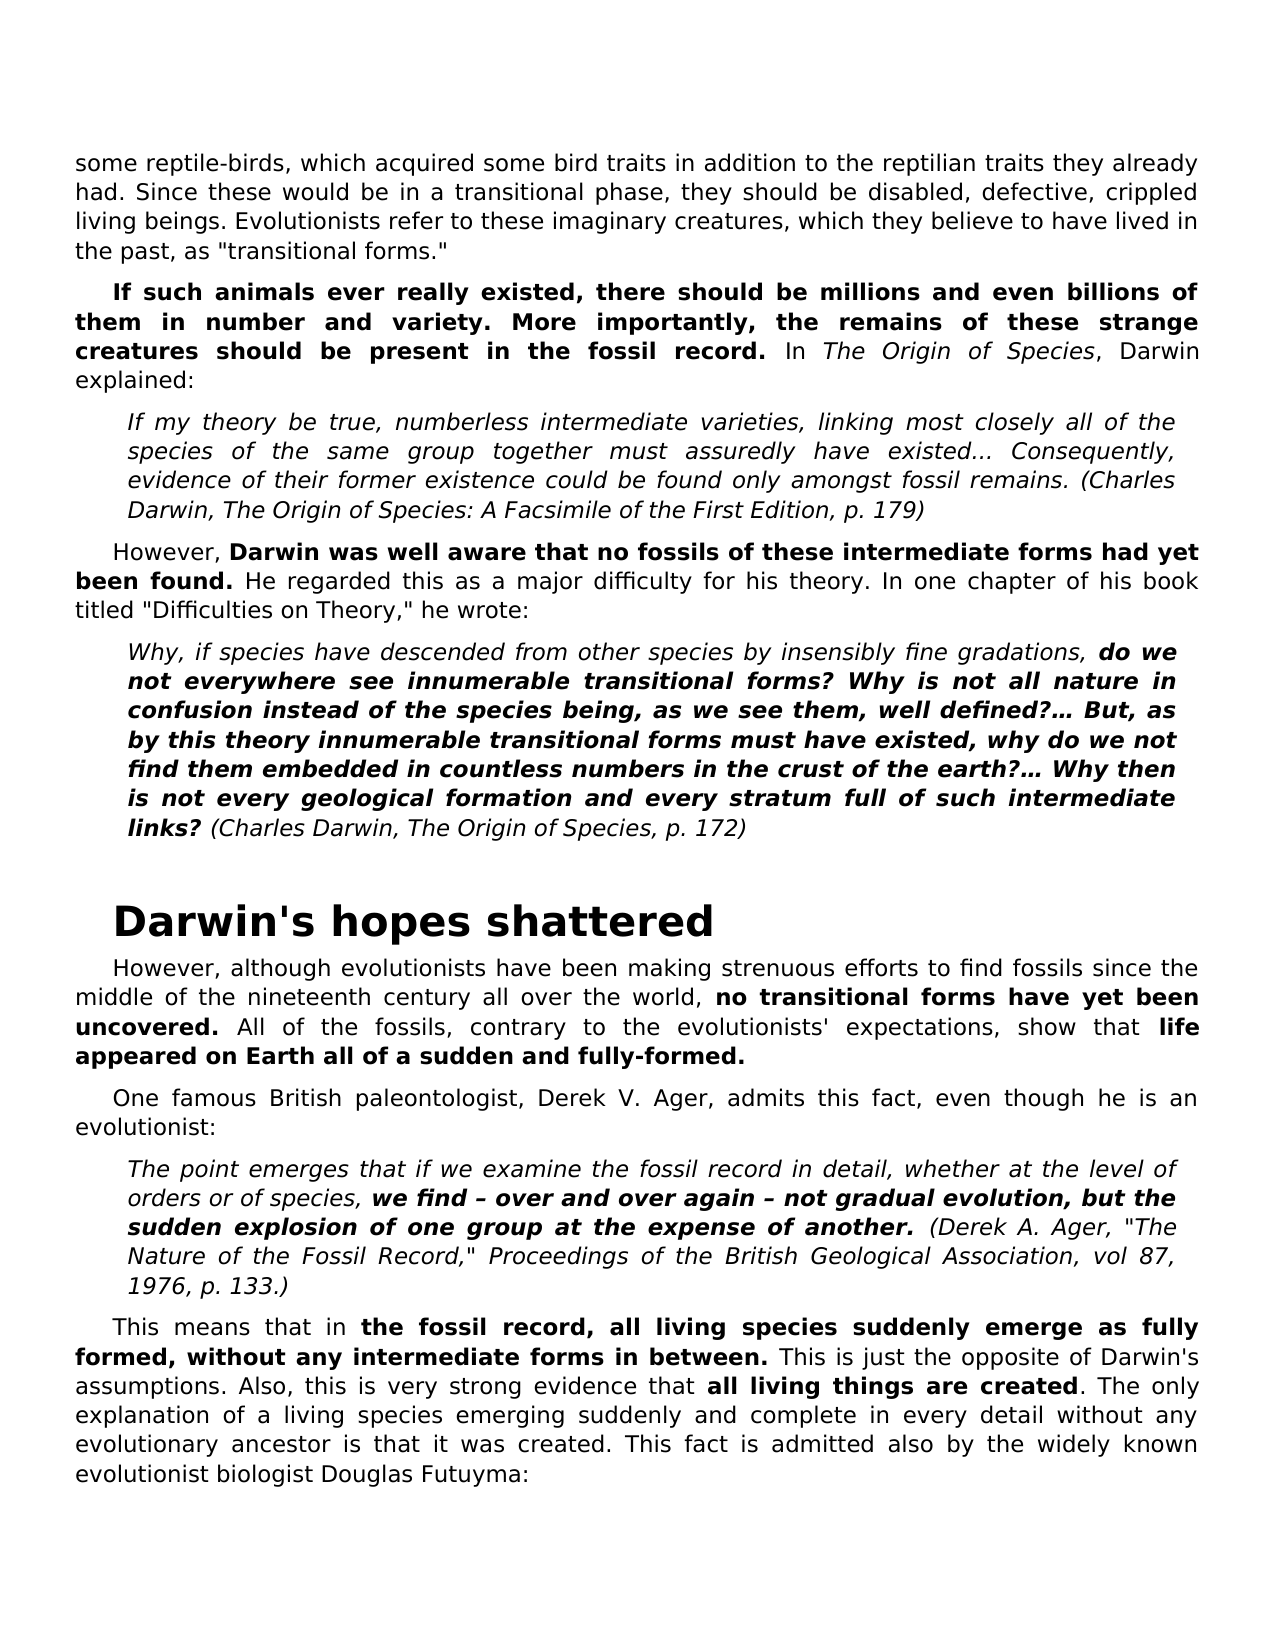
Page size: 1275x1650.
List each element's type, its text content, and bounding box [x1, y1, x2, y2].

text However, Darwin was well aware that no fossils of these intermediate forms had yet been found. He regarded this as a major difficulty for his theory. In one chapter of his book titled "Difficulties on Theory," he wrote: [75, 539, 1200, 624]
text some reptile-birds, which acquired some bird traits in addition to the reptilian traits they already had. Since these would be in a transitional phase, they should be disabled, defective, crippled living beings. Evolutionists refer to these imaginary creatures, which they believe to have lived in the past, as "transitional forms." [75, 150, 1200, 264]
text This means that in the fossil record, all living species suddenly emerge as fully formed, without any intermediate forms in between. This is just the opposite of Darwin's assumptions. Also, this is very strong evidence that all living things are created. The only explanation of a living species emerging suddenly and complete in every detail without any evolutionary ancestor is that it was created. This fact is admitted also by the widely known evolutionist biologist Douglas Futuyma: [75, 1314, 1200, 1488]
subtitle Darwin's hopes shattered [112, 898, 1200, 947]
text One famous British paleontologist, Derek V. Ager, admits this fact, even though he is an evolutionist: [75, 1085, 1200, 1141]
text Why, if species have descended from other species by insensibly fine gradations, do we not everywhere see innumerable transitional forms? Why is not all nature in confusion instead of the species being, as we see them, well defined?… But, as by this theory innumerable transitional forms must have existed, why do we not find them embedded in countless numbers in the crust of the earth?… Why then is not every geological formation and every stratum full of such intermediate links? (Charles Darwin, The Origin of Species, p. 172) [127, 639, 1177, 841]
text If my theory be true, numberless intermediate varieties, linking most closely all of the species of the same group together must assuredly have existed... Consequently, evidence of their former existence could be found only amongst fossil remains. (Charles Darwin, The Origin of Species: A Facsimile of the First Edition, p. 179) [127, 409, 1177, 524]
text If such animals ever really existed, there should be millions and even billions of them in number and variety. More importantly, the remains of these strange creatures should be present in the fossil record. In The Origin of Species, Darwin explained: [75, 279, 1200, 394]
text However, although evolutionists have been making strenuous efforts to find fossils since the middle of the nineteenth century all over the world, no transitional forms have yet been uncovered. All of the fossils, contrary to the evolutionists' expectations, show that life appeared on Earth all of a sudden and fully-formed. [75, 955, 1200, 1069]
text The point emerges that if we examine the fossil record in detail, whether at the level of orders or of species, we find – over and over again – not gradual evolution, but the sudden explosion of one group at the expense of another. (Derek A. Ager, "The Nature of the Fossil Record," Proceedings of the British Geological Association, vol 87, 1976, p. 133.) [127, 1156, 1177, 1299]
